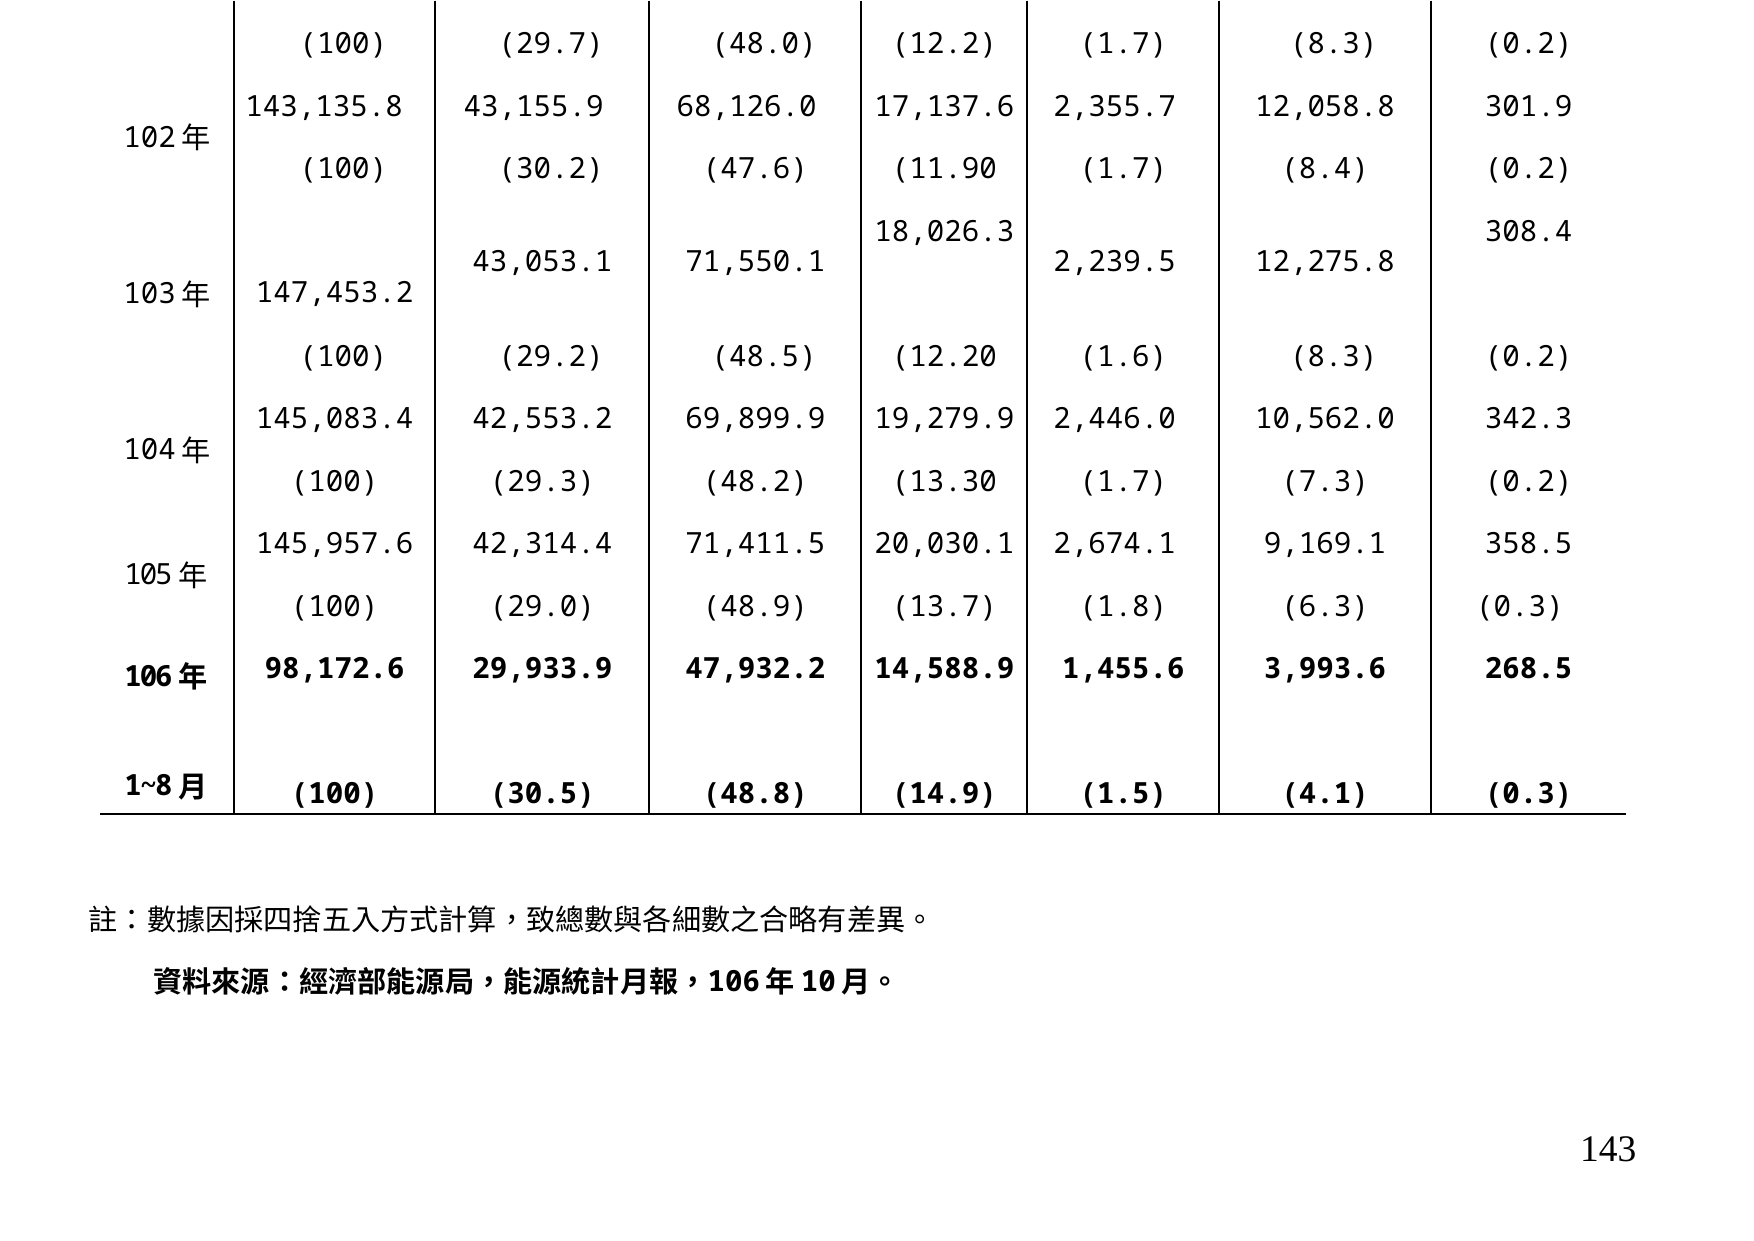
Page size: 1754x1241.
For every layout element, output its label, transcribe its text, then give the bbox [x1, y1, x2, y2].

table_cell (29.0) [436, 563, 648, 626]
table_cell (48.8) [650, 688, 860, 813]
table_cell 103年 [100, 188, 233, 376]
table_cell (100) [235, 1, 434, 63]
table_cell (0.2) [1432, 1, 1626, 63]
table_cell 47,932.2 [650, 626, 860, 688]
table_cell 105年 [100, 501, 233, 626]
table_cell 29,933.9 [436, 626, 648, 688]
table_cell 71,550.1 [650, 188, 860, 312]
table_cell (1.8) [1028, 563, 1218, 626]
table_cell (48.9) [650, 563, 860, 626]
table_cell 308.4 [1432, 188, 1626, 312]
table_cell (47.6) [650, 126, 860, 188]
table_cell 143,135.8 [235, 63, 434, 126]
table_cell (29.2) [436, 312, 648, 376]
table_cell 71,411.5 [650, 501, 860, 563]
table_cell 2,239.5 [1028, 188, 1218, 312]
table_cell 68,126.0 [650, 63, 860, 126]
table_cell (100) [235, 126, 434, 188]
table_cell 12,275.8 [1220, 188, 1430, 312]
table_cell 1,455.6 [1028, 626, 1218, 688]
table_cell 358.5 [1432, 501, 1626, 563]
table_cell (48.0) [650, 1, 860, 63]
table_cell (48.5) [650, 312, 860, 376]
table_cell (100) [235, 438, 434, 501]
table_cell (12.20 [862, 312, 1026, 376]
table_cell (0.2) [1432, 312, 1626, 376]
table_cell 147,453.2 [235, 188, 434, 312]
table_cell (6.3) [1220, 563, 1430, 626]
table_cell 17,137.6 [862, 63, 1026, 126]
table_cell 2,355.7 [1028, 63, 1218, 126]
table_cell (0.3) [1432, 688, 1626, 813]
table_cell (11.90 [862, 126, 1026, 188]
table_cell (0.3) [1432, 563, 1626, 626]
table_cell (48.2) [650, 438, 860, 501]
table_cell (7.3) [1220, 438, 1430, 501]
table_cell 10,562.0 [1220, 376, 1430, 438]
table_cell (0.2) [1432, 126, 1626, 188]
table_cell 42,314.4 [436, 501, 648, 563]
table_cell 42,553.2 [436, 376, 648, 438]
table_cell 20,030.1 [862, 501, 1026, 563]
table_cell 19,279.9 [862, 376, 1026, 438]
table_cell 3,993.6 [1220, 626, 1430, 688]
table_cell 268.5 [1432, 626, 1626, 688]
table_cell (13.7) [862, 563, 1026, 626]
table_cell (8.3) [1220, 312, 1430, 376]
table_cell 14,588.9 [862, 626, 1026, 688]
table_cell 2,446.0 [1028, 376, 1218, 438]
table_cell 301.9 [1432, 63, 1626, 126]
table_cell 106年 1~8月 [100, 626, 233, 813]
table_cell (8.3) [1220, 1, 1430, 63]
table_cell (0.2) [1432, 438, 1626, 501]
table_cell 69,899.9 [650, 376, 860, 438]
table_cell 342.3 [1432, 376, 1626, 438]
table_cell (1.7) [1028, 1, 1218, 63]
table_cell 18,026.3 [862, 188, 1026, 312]
table_cell (30.2) [436, 126, 648, 188]
table_cell (1.7) [1028, 438, 1218, 501]
table_cell (29.3) [436, 438, 648, 501]
table_cell 2,674.1 [1028, 501, 1218, 563]
table_cell 12,058.8 [1220, 63, 1430, 126]
table_cell 9,169.1 [1220, 501, 1430, 563]
table_cell (4.1) [1220, 688, 1430, 813]
text 註：數據因採四捨五入方式計算，致總數與各細數之合略有差異。 [88, 876, 1636, 938]
table_cell [100, 1, 233, 63]
table_cell (30.5) [436, 688, 648, 813]
table_cell (100) [235, 563, 434, 626]
table_cell 145,083.4 [235, 376, 434, 438]
table_cell 43,053.1 [436, 188, 648, 312]
table_cell (1.5) [1028, 688, 1218, 813]
table_cell (29.7) [436, 1, 648, 63]
table_cell (8.4) [1220, 126, 1430, 188]
table_cell 43,155.9 [436, 63, 648, 126]
table_cell (100) [235, 688, 434, 813]
table_cell (14.9) [862, 688, 1026, 813]
table_cell (13.30 [862, 438, 1026, 501]
table_cell (1.6) [1028, 312, 1218, 376]
table_cell 102年 [100, 63, 233, 188]
table_cell 145,957.6 [235, 501, 434, 563]
table_cell (12.2) [862, 1, 1026, 63]
table_cell (100) [235, 312, 434, 376]
table_cell (1.7) [1028, 126, 1218, 188]
table_cell 104年 [100, 376, 233, 501]
table_cell 98,172.6 [235, 626, 434, 688]
text 資料來源：經濟部能源局，能源統計月報，106年10月。 [118, 938, 1636, 1001]
